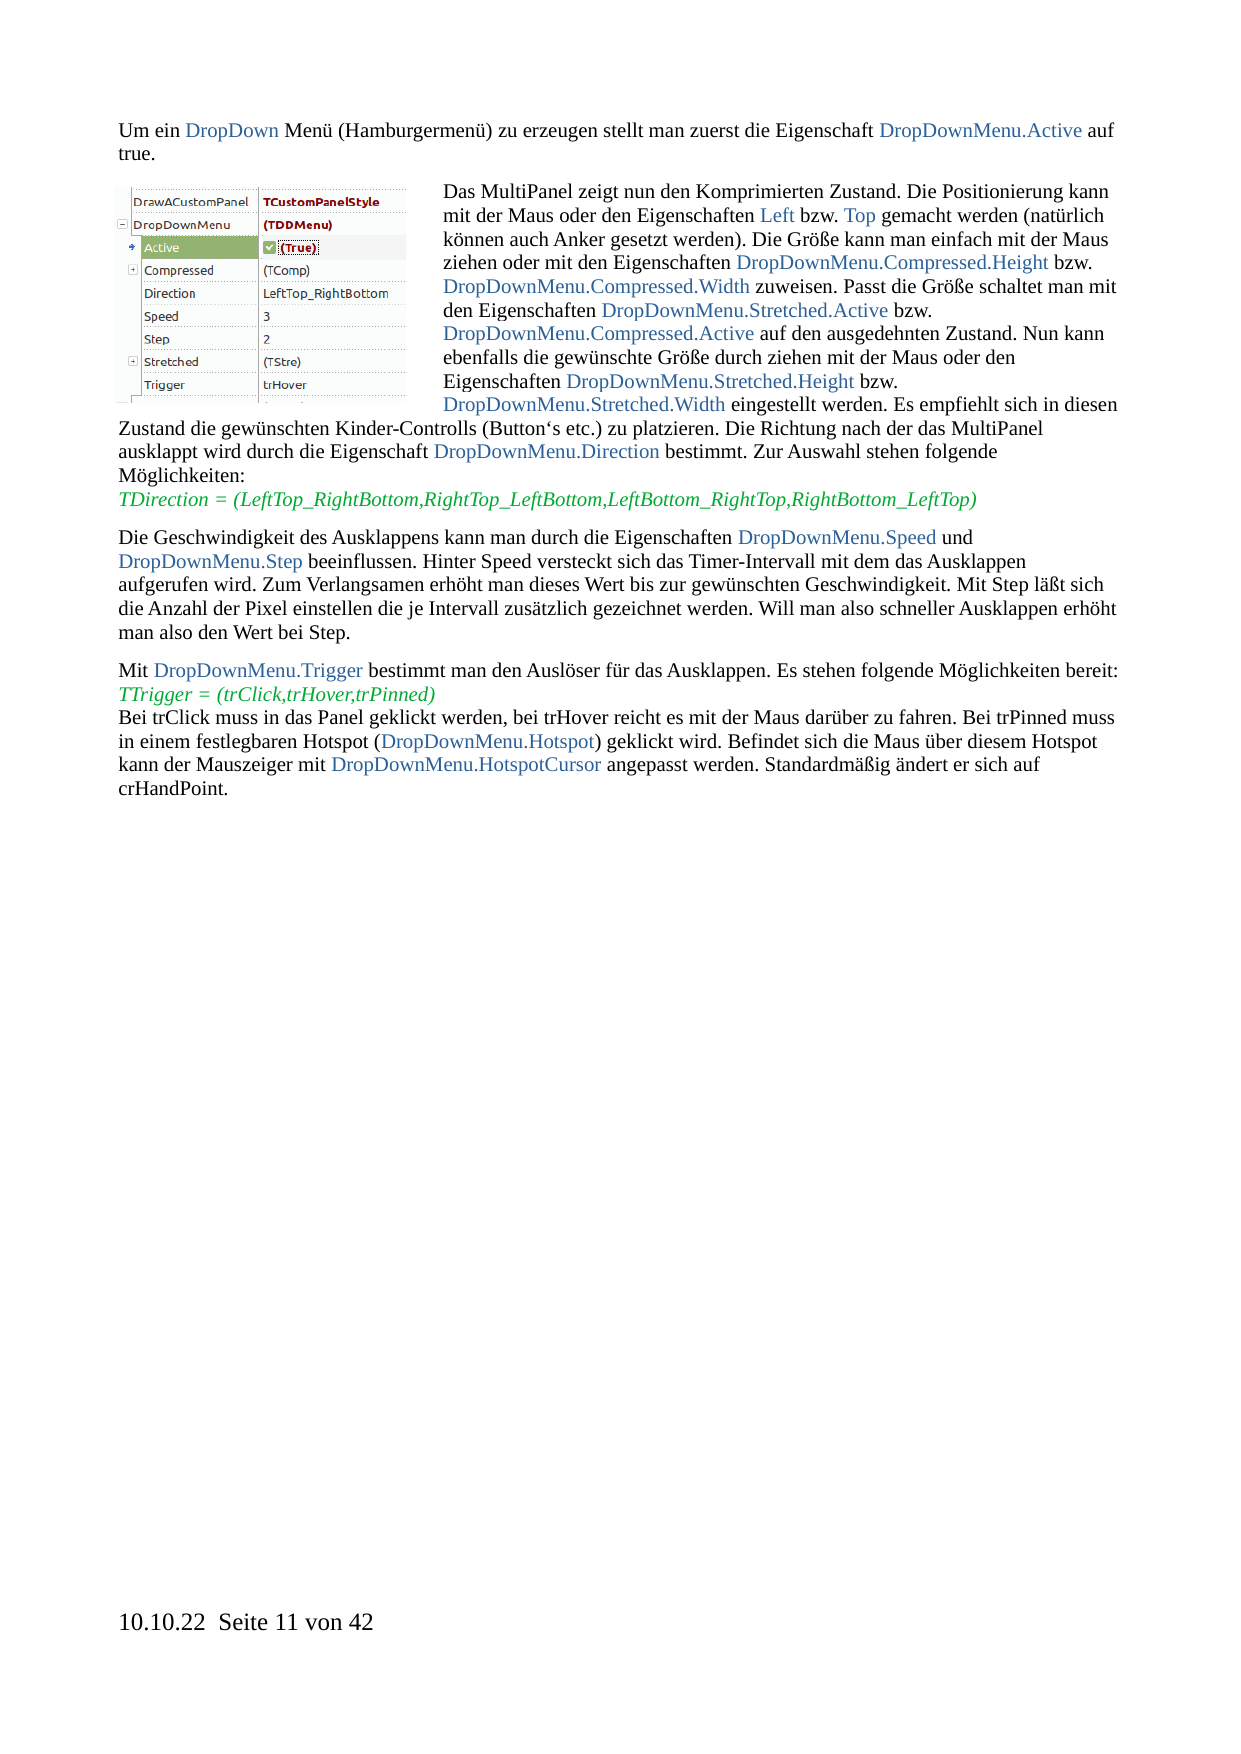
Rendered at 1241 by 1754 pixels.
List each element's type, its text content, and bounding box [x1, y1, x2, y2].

text Mit DropDownMenu.Trigger bestimmt man den Auslöser für das Ausklappen. Es stehen folgende Möglichkeiten bereit: TTrigger = (trClick,trHover,trPinned) Bei trClick muss in das Panel geklickt werden, bei trHover reicht es mit der Maus darüber zu fahren. Bei trPinned muss in einem festlegbaren Hotspot (DropDownMenu.Hotspot) geklickt wird. Befindet sich die Maus über diesem Hotspot kann der Mauszeiger mit DropDownMenu.HotspotCursor angepasst werden. Standardmäßig ändert er sich auf crHandPoint. [118, 658, 1122, 800]
picture [114, 187, 407, 403]
text Das MultiPanel zeigt nun den Komprimierten Zustand. Die Positionierung kann mit der Maus oder den Eigenschaften Left bzw. Top gemacht werden (natürlich können auch Anker gesetzt werden). Die Größe kann man einfach mit der Maus ziehen oder mit den Eigenschaften DropDownMenu.Compressed.Height bzw. DropDownMenu.Compressed.Width zuweisen. Passt die Größe schaltet man mit den Eigenschaften DropDownMenu.Stretched.Active bzw. DropDownMenu.Compressed.Active auf den ausgedehnten Zustand. Nun kann ebenfalls die gewünschte Größe durch ziehen mit der Maus oder den Eigenschaften DropDownMenu.Stretched.Height bzw. DropDownMenu.Stretched.Width eingestellt werden. Es empfiehlt sich in diesen Zustand die gewünschten Kinder-Controlls (Button‘s etc.) zu platzieren. Die Richtung nach der das MultiPanel ausklappt wird durch die Eigenschaft DropDownMenu.Direction bestimmt. Zur Auswahl stehen folgende Möglichkeiten: TDirection = (LeftTop_RightBottom,RightTop_LeftBottom,LeftBottom_RightTop,RightBottom_LeftTop) [118, 180, 1122, 511]
text Um ein DropDown Menü (Hamburgermenü) zu erzeugen stellt man zuerst die Eigenschaft DropDownMenu.Active auf true. [118, 118, 1122, 165]
text Die Geschwindigkeit des Ausklappens kann man durch die Eigenschaften DropDownMenu.Speed und DropDownMenu.Step beeinflussen. Hinter Speed versteckt sich das Timer-Intervall mit dem das Ausklappen aufgerufen wird. Zum Verlangsamen erhöht man dieses Wert bis zur gewünschten Geschwindigkeit. Mit Step läßt sich die Anzahl der Pixel einstellen die je Intervall zusätzlich gezeichnet werden. Will man also schneller Ausklappen erhöht man also den Wert bei Step. [118, 526, 1122, 644]
